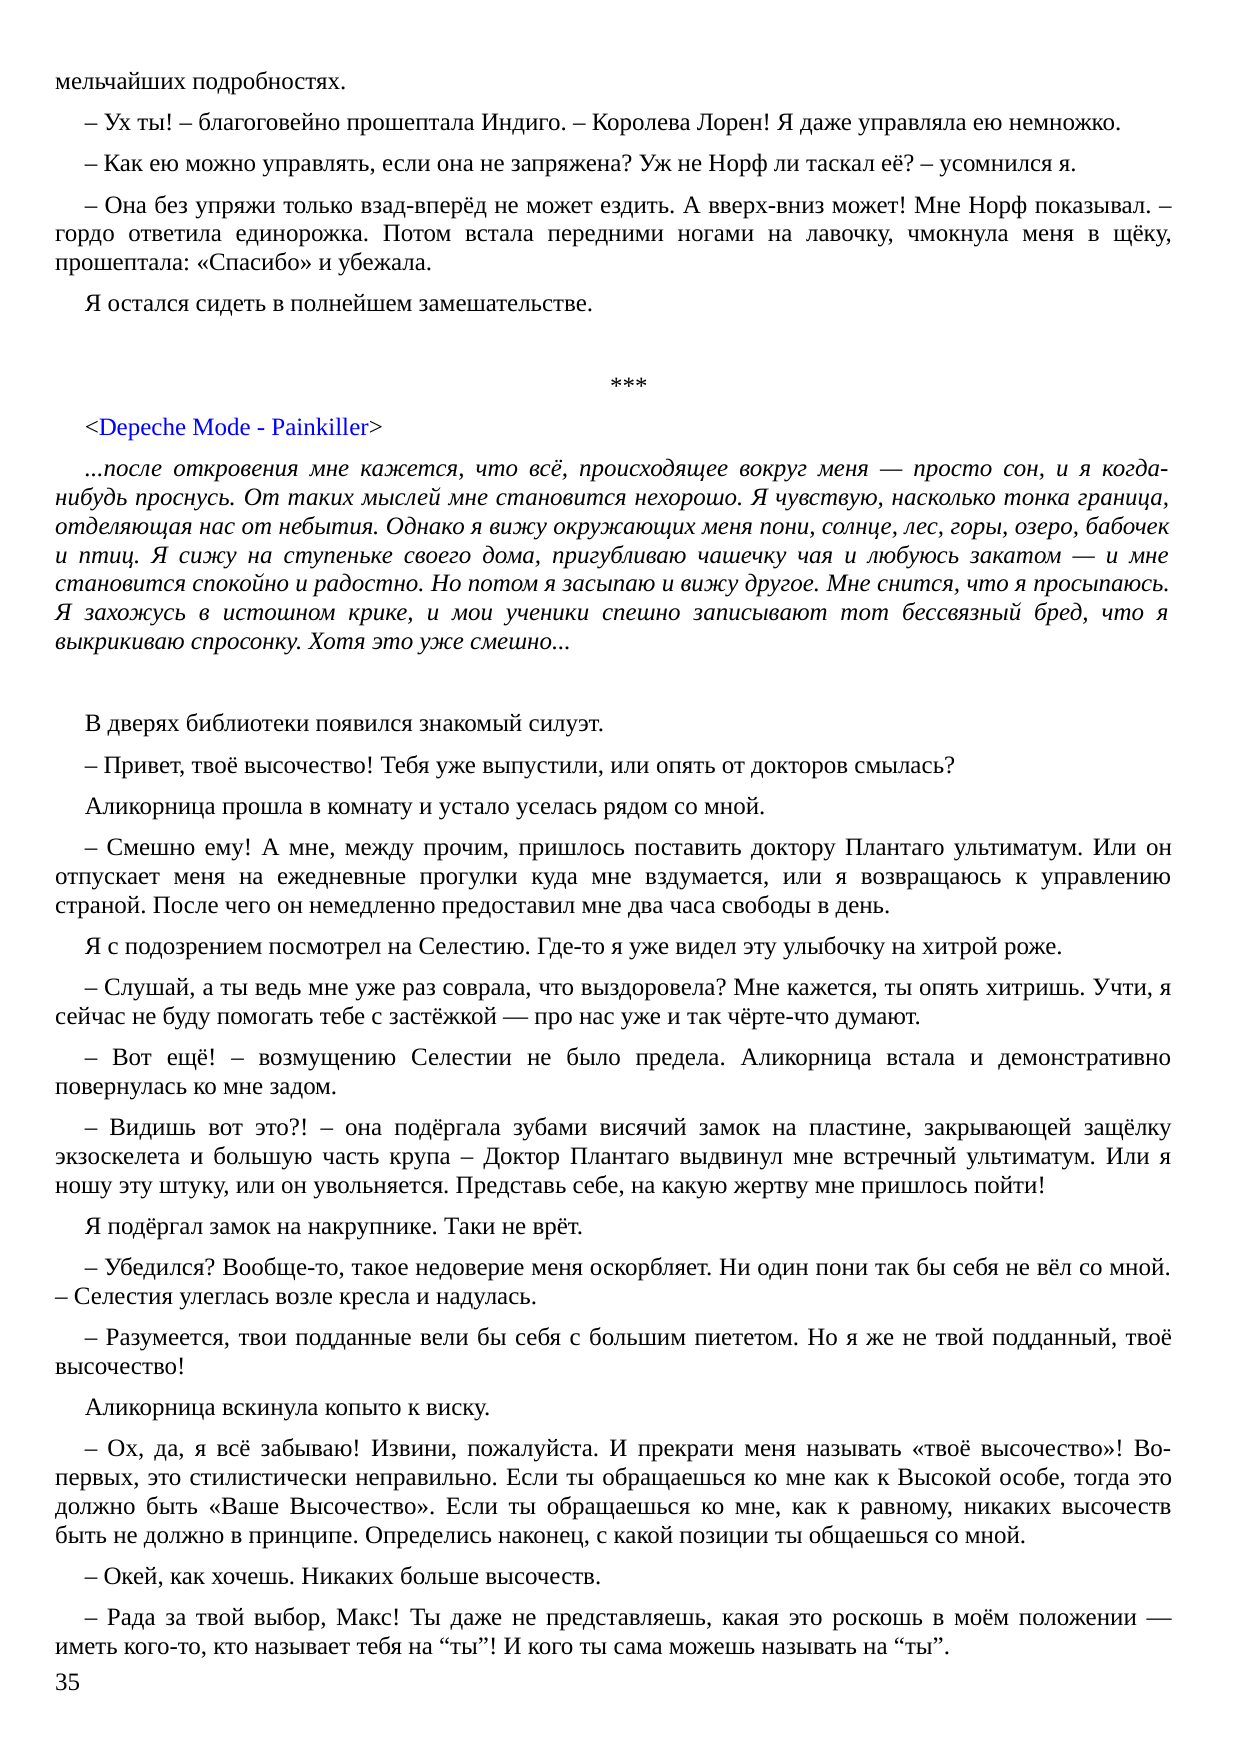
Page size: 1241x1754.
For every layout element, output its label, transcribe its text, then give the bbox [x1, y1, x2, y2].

text мельчайших подробностях. [55, 66, 1173, 95]
text – Ух ты! – благоговейно прошептала Индиго. – Королева Лорен! Я даже управляла ею немножко. [55, 107, 1173, 136]
text – Вот ещё! – возмущению Селестии не было предела. Аликорница встала и демонстративно повернулась ко мне задом. [55, 1042, 1173, 1100]
text – Видишь вот это?! – она подёргала зубами висячий замок на пластине, закрывающей защёлку экзоскелета и большую часть крупа – Доктор Плантаго выдвинул мне встречный ультиматум. Или я ношу эту штуку, или он увольняется. Представь себе, на какую жертву мне пришлось пойти! [55, 1112, 1173, 1198]
text Я остался сидеть в полнейшем замешательстве. [55, 288, 1173, 317]
text Аликорница прошла в комнату и устало уселась рядом со мной. [55, 791, 1173, 820]
text ...после откровения мне кажется, что всё, происходящее вокруг меня — просто сон, и я когда-нибудь проснусь. От таких мыслей мне становится нехорошо. Я чувствую, насколько тонка граница, отделяющая нас от небытия. Однако я вижу окружающих меня пони, солнце, лес, горы, озеро, бабочек и птиц. Я сижу на ступеньке своего дома, пригубливаю чашечку чая и любуюсь закатом — и мне становится спокойно и радостно. Но потом я засыпаю и вижу другое. Мне снится, что я просыпаюсь. Я захожусь в истошном крике, и мои ученики спешно записывают тот бессвязный бред, что я выкрикиваю спросонку. Хотя это уже смешно... [55, 453, 1173, 655]
text – Cмешно ему! А мне, между прочим, пришлось поставить доктору Плантаго ультиматум. Или он отпускает меня на ежедневные прогулки куда мне вздумается, или я возвращаюсь к управлению страной. После чего он немедленно предоставил мне два часа свободы в день. [55, 832, 1173, 918]
text – Как ею можно управлять, если она не запряжена? Уж не Норф ли таскал её? – усомнился я. [55, 148, 1173, 177]
text – Окей, как хочешь. Никаких больше высочеств. [55, 1561, 1173, 1590]
text – Разумеется, твои подданные вели бы себя с большим пиететом. Но я же не твой подданный, твоё высочество! [55, 1322, 1173, 1380]
text Аликорница вскинула копыто к виску. [55, 1392, 1173, 1421]
text Я с подозрением посмотрел на Селестию. Где-то я уже видел эту улыбочку на хитрой роже. [55, 931, 1173, 960]
text <Depeche Mode - Painkiller> [55, 412, 1173, 441]
text – Ох, да, я всё забываю! Извини, пожалуйста. И прекрати меня называть «твоё высочество»! Во-первых, это стилистически неправильно. Если ты обращаешься ко мне как к Высокой особе, тогда это должно быть «Ваше Высочество». Если ты обращаешься ко мне, как к равному, никаких высочеств быть не должно в принципе. Определись наконец, с какой позиции ты общаешься со мной. [55, 1433, 1173, 1548]
text – Она без упряжи только взад-вперёд не может ездить. А вверх-вниз может! Мне Норф показывал. – гордо ответила единорожка. Потом встала передними ногами на лавочку, чмокнула меня в щёку, прошептала: «Спасибо» и убежала. [55, 190, 1173, 276]
text – Слушай, а ты ведь мне уже раз соврала, что выздоровела? Мне кажется, ты опять хитришь. Учти, я сейчас не буду помогать тебе с застёжкой — про нас уже и так чёрте-что думают. [55, 972, 1173, 1030]
text *** [55, 371, 1173, 400]
text – Привет, твоё высочество! Тебя уже выпустили, или опять от докторов смылась? [55, 750, 1173, 778]
text Я подёргал замок на накрупнике. Таки не врёт. [55, 1211, 1173, 1240]
text – Убедился? Вообще-то, такое недоверие меня оскорбляет. Ни один пони так бы себя не вёл со мной. – Селестия улеглась возле кресла и надулась. [55, 1252, 1173, 1310]
text – Рада за твой выбор, Макс! Ты даже не представляешь, какая это роскошь в моём положении — иметь кого-то, кто называет тебя на “ты”! И кого ты сама можешь называть на “ты”. [55, 1602, 1173, 1660]
text В дверях библиотеки появился знакомый силуэт. [55, 708, 1173, 737]
